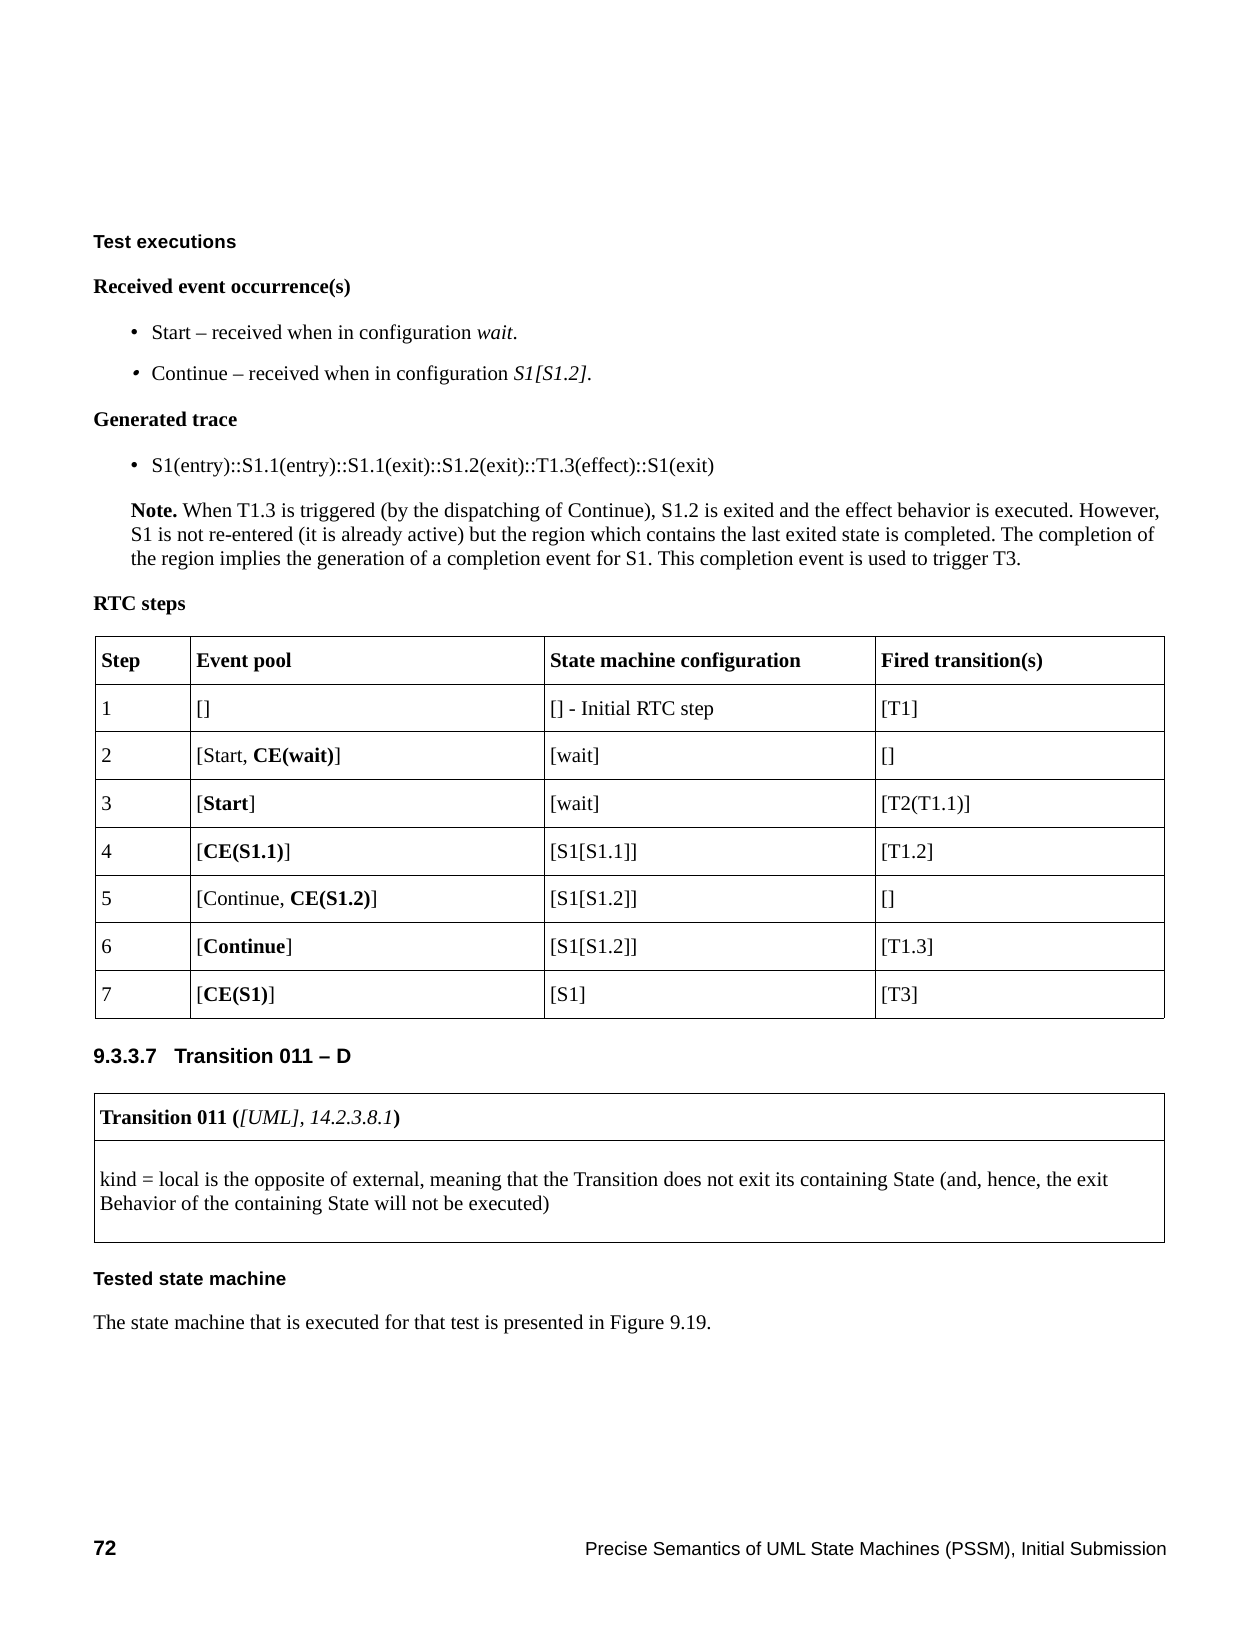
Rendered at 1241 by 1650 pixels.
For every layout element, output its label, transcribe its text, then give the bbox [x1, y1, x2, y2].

table_cell 7 [96, 971, 190, 1018]
table_cell kind = local is the opposite of external, meaning that the Transition does not exit its containing State (and, hence, the exit Behavior of the containing State will not be executed) [95, 1141, 1164, 1242]
table_header State machine configuration [545, 637, 875, 684]
table_cell [S1[S1.2]] [545, 923, 875, 970]
table_cell [T2(T1.1)] [876, 780, 1164, 827]
table_cell [T1.2] [876, 828, 1164, 874]
table_cell [Start] [191, 780, 544, 827]
text RTC steps [93, 591, 1164, 615]
subtitle Transition 011 – D [93, 1043, 1164, 1068]
table_cell [Continue, CE(S1.2)] [191, 876, 544, 922]
list S1(entry)::S1.1(entry)::S1.1(exit)::S1.2(exit)::T1.3(effect)::S1(exit) [131, 452, 1164, 477]
table_header Event pool [191, 637, 544, 684]
table_cell [wait] [545, 732, 875, 779]
table_header Step [96, 637, 190, 684]
table_cell [Continue] [191, 923, 544, 970]
table_cell 4 [96, 828, 190, 874]
table_cell 5 [96, 876, 190, 922]
text Received event occurrence(s) [93, 274, 1164, 298]
subtitle Tested state machine [93, 1267, 1164, 1289]
table_cell [S1] [545, 971, 875, 1018]
table_cell [CE(S1.1)] [191, 828, 544, 874]
table_cell [] - Initial RTC step [545, 685, 875, 731]
table_cell [] [876, 732, 1164, 779]
table_cell [] [191, 685, 544, 731]
table_cell 6 [96, 923, 190, 970]
subtitle Test executions [93, 231, 1164, 253]
table_cell [] [876, 876, 1164, 922]
table_cell [Start, CE(wait)] [191, 732, 544, 779]
table_cell [S1[S1.2]] [545, 876, 875, 922]
table_cell [T3] [876, 971, 1164, 1018]
list Start – received when in configuration wait. [131, 319, 1164, 344]
table_cell [T1.3] [876, 923, 1164, 970]
text The state machine that is executed for that test is presented in Figure 9.19. [93, 1310, 1164, 1334]
text Generated trace [93, 406, 1164, 431]
list Continue – received when in configuration S1[S1.2]. [131, 360, 1164, 385]
table_header Fired transition(s) [876, 637, 1164, 684]
table_cell [S1[S1.1]] [545, 828, 875, 874]
table_header Transition 011 ([UML], 14.2.3.8.1) [95, 1094, 1164, 1140]
table_cell [CE(S1)] [191, 971, 544, 1018]
table_cell 2 [96, 732, 190, 779]
table_cell [T1] [876, 685, 1164, 731]
table_cell 3 [96, 780, 190, 827]
text Note. When T1.3 is triggered (by the dispatching of Continue), S1.2 is exited and the effect behavior is executed. However, S1 is not re-entered (it is already active) but the region which contains the last exited state is completed. The completion of the region implies the generation of a completion event for S1. This completion event is used to trigger T3. [131, 498, 1164, 570]
table_cell [wait] [545, 780, 875, 827]
table_cell 1 [96, 685, 190, 731]
